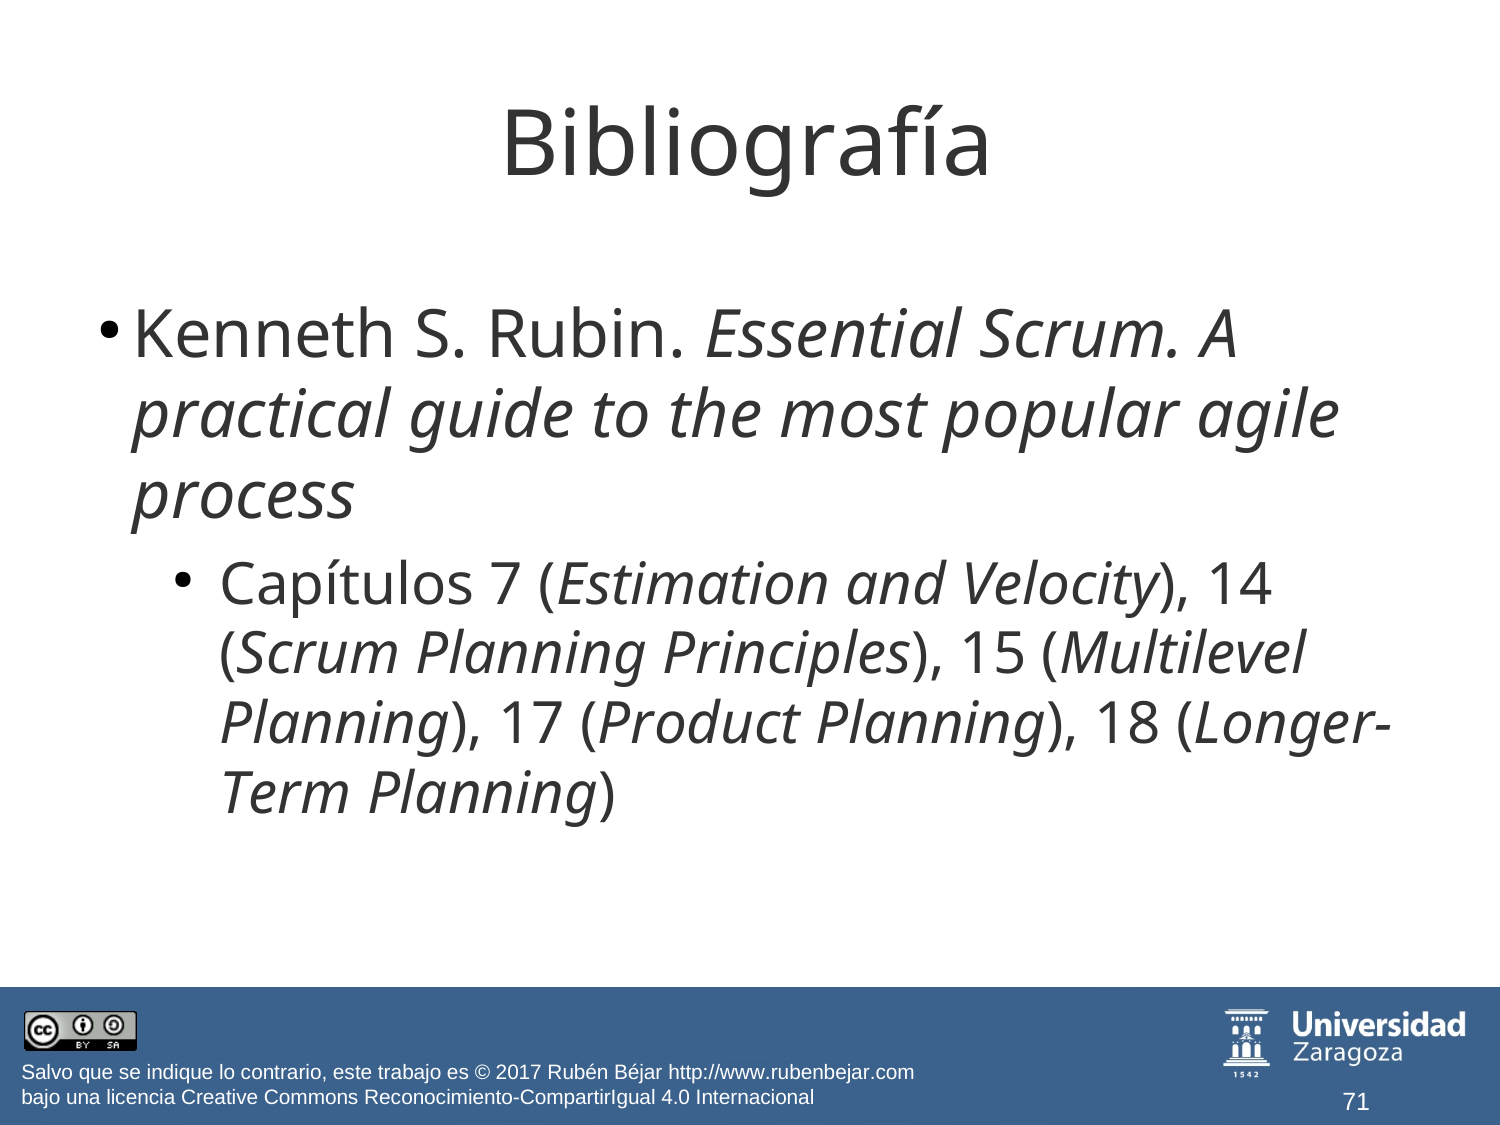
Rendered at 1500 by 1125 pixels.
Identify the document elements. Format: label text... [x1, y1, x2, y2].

title Bibliografía [74, 21, 1420, 257]
list Kenneth S. Rubin. Essential Scrum. A practical guide to the most popular agile process Capítulos 7 (Estimation and Velocity), 14 (Scrum Planning Principles), 15 (Multilevel Planning), 17 (Product Planning), 18 (Longer-Term Planning) [82, 283, 1418, 957]
picture [0, 987, 1500, 1125]
